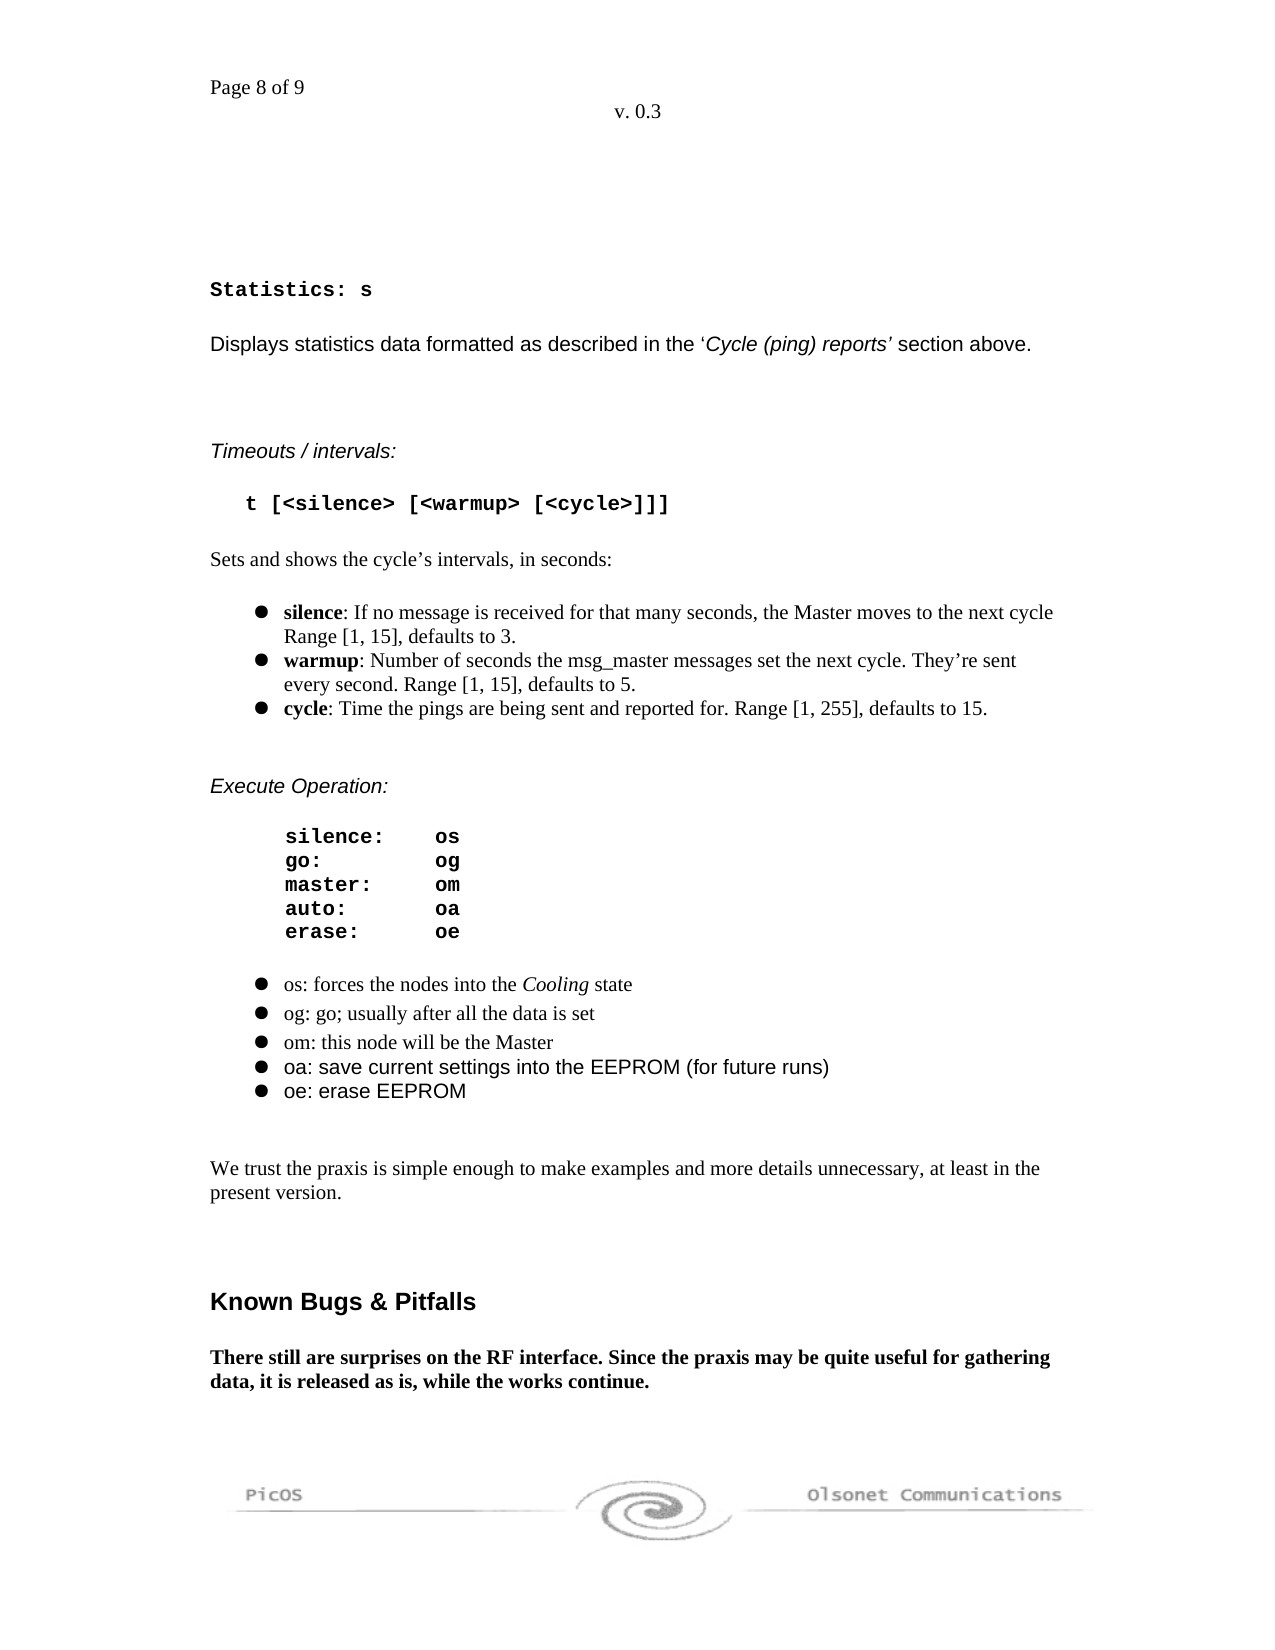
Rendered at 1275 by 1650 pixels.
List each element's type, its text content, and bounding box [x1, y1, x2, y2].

list om: this node will be the Master [254, 1026, 1065, 1055]
list os: forces the nodes into the Cooling state [254, 968, 1065, 997]
text Sets and shows the cycle’s intervals, in seconds: [210, 547, 1065, 571]
list cycle: Time the pings are being sent and reported for. Range [1, 255], defaults to 15. [254, 696, 1065, 720]
subtitle Known Bugs & Pitfalls [210, 1287, 1065, 1316]
text erase: oe [210, 921, 1065, 945]
picture [226, 1464, 1094, 1566]
subtitle Timeouts / intervals: [210, 438, 1065, 462]
text We trust the praxis is simple enough to make examples and more details unnecessary, at least in the present version. [210, 1156, 1065, 1204]
text master: om [210, 874, 1065, 897]
text silence: os [210, 827, 1065, 850]
text t [<silence> [<warmup> [<cycle>]]] [210, 491, 1065, 517]
list silence: If no message is received for that many seconds, the Master moves to the next cycle Range [1, 15], defaults to 3. [254, 600, 1065, 648]
text Statistics: s [210, 278, 1065, 302]
text auto: oa [210, 897, 1065, 921]
subtitle Execute Operation: [210, 774, 1065, 798]
list og: go; usually after all the data is set [254, 997, 1065, 1026]
list oe: erase EEPROM [254, 1079, 1065, 1103]
text go: og [210, 850, 1065, 874]
list oa: save current settings into the EEPROM (for future runs) [254, 1055, 1065, 1079]
text There still are surprises on the RF interface. Since the praxis may be quite useful for gathering data, it is released as is, while the works continue. [210, 1344, 1065, 1393]
text Displays statistics data formatted as described in the ‘Cycle (ping) reports’ section above. [210, 332, 1065, 356]
list warmup: Number of seconds the msg_master messages set the next cycle. They’re sent every second. Range [1, 15], defaults to 5. [254, 648, 1065, 696]
